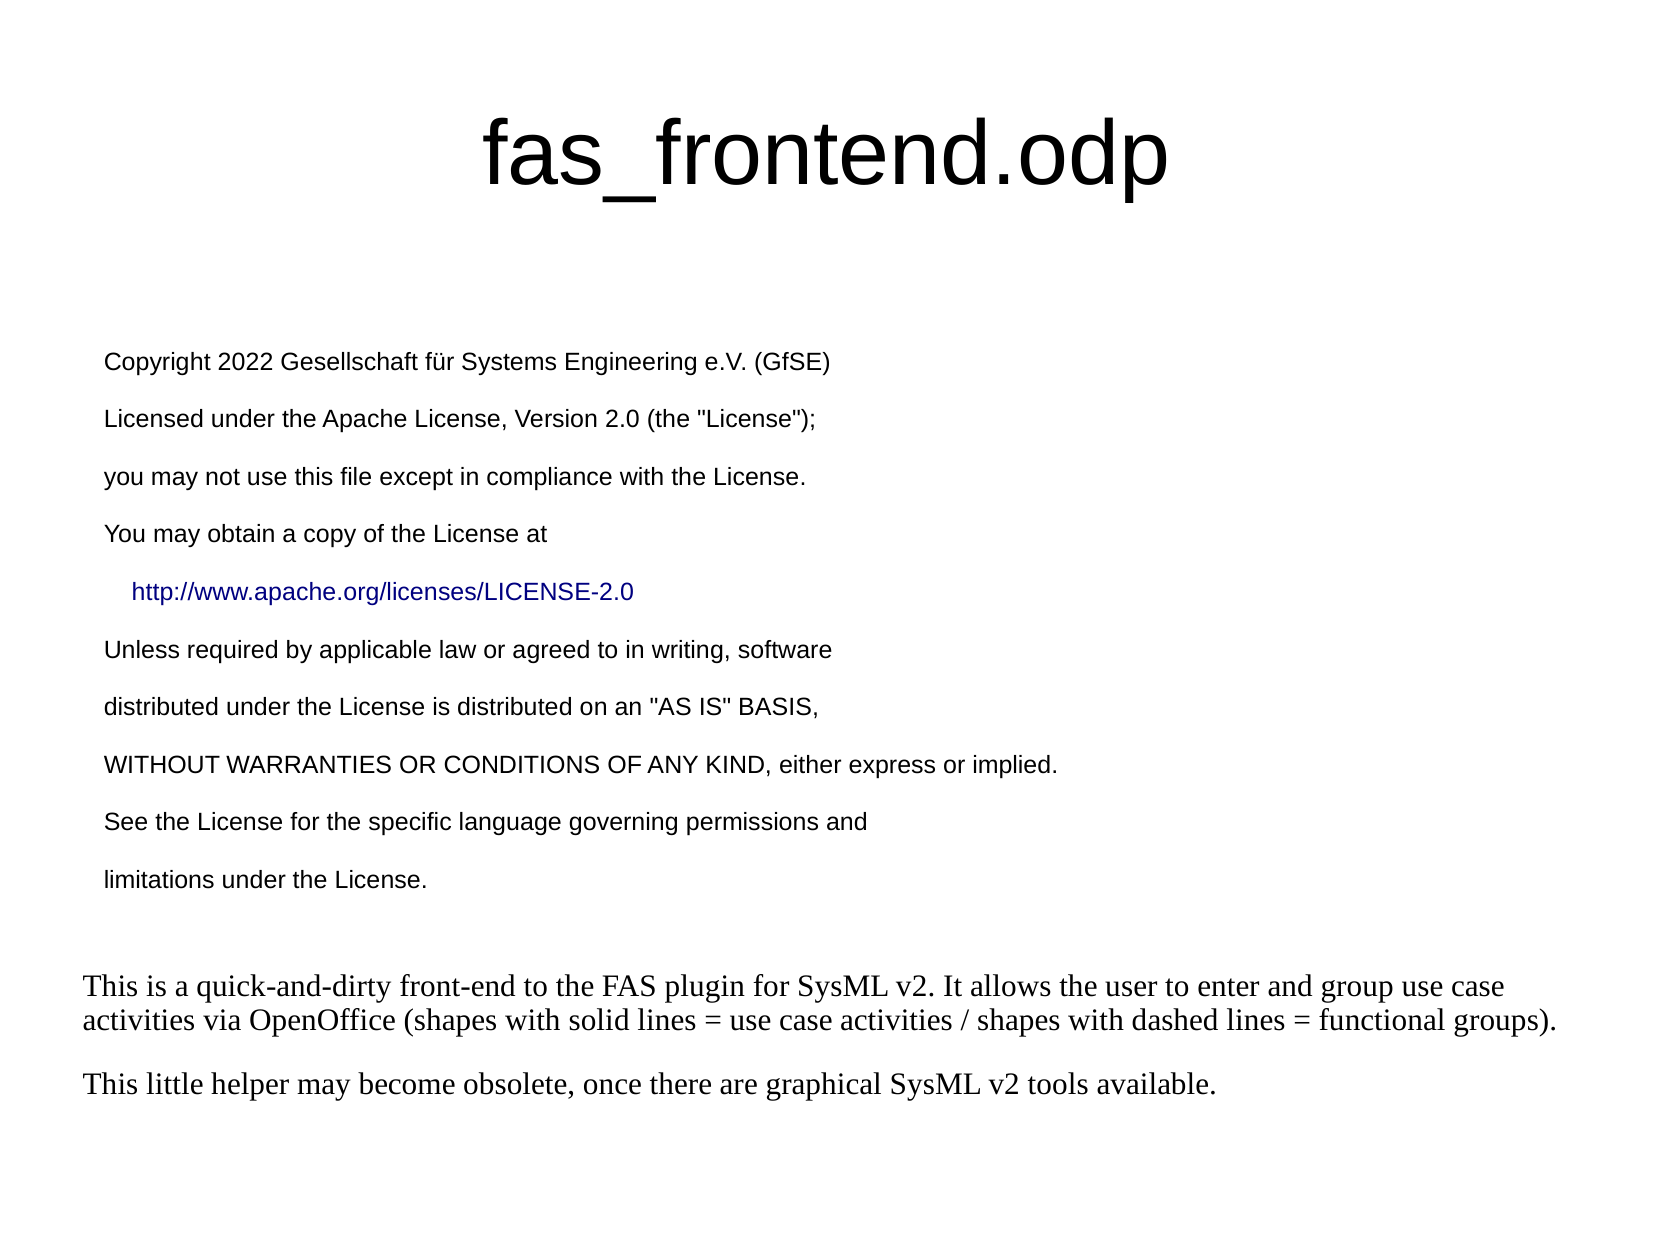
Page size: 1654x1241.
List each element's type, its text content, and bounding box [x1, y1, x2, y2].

title fas_frontend.odp [82, 49, 1571, 257]
list This is a quick-and-dirty front-end to the FAS plugin for SysML v2. It allows the user to enter and group use case activities via OpenOffice (shapes with solid lines = use case activities / shapes with dashed lines = functional groups). This little helper may become obsolete, once there are graphical SysML v2 tools available. [82, 968, 1571, 1109]
list Copyright 2022 Gesellschaft für Systems Engineering e.V. (GfSE) Licensed under the Apache License, Version 2.0 (the "License"); you may not use this file except in compliance with the License. You may obtain a copy of the License at http://www.apache.org/licenses/LICENSE-2.0 Unless required by applicable law or agreed to in writing, software distributed under the License is distributed on an "AS IS" BASIS, WITHOUT WARRANTIES OR CONDITIONS OF ANY KIND, either express or implied. See the License for the specific language governing permissions and limitations under the License. [82, 290, 1571, 968]
